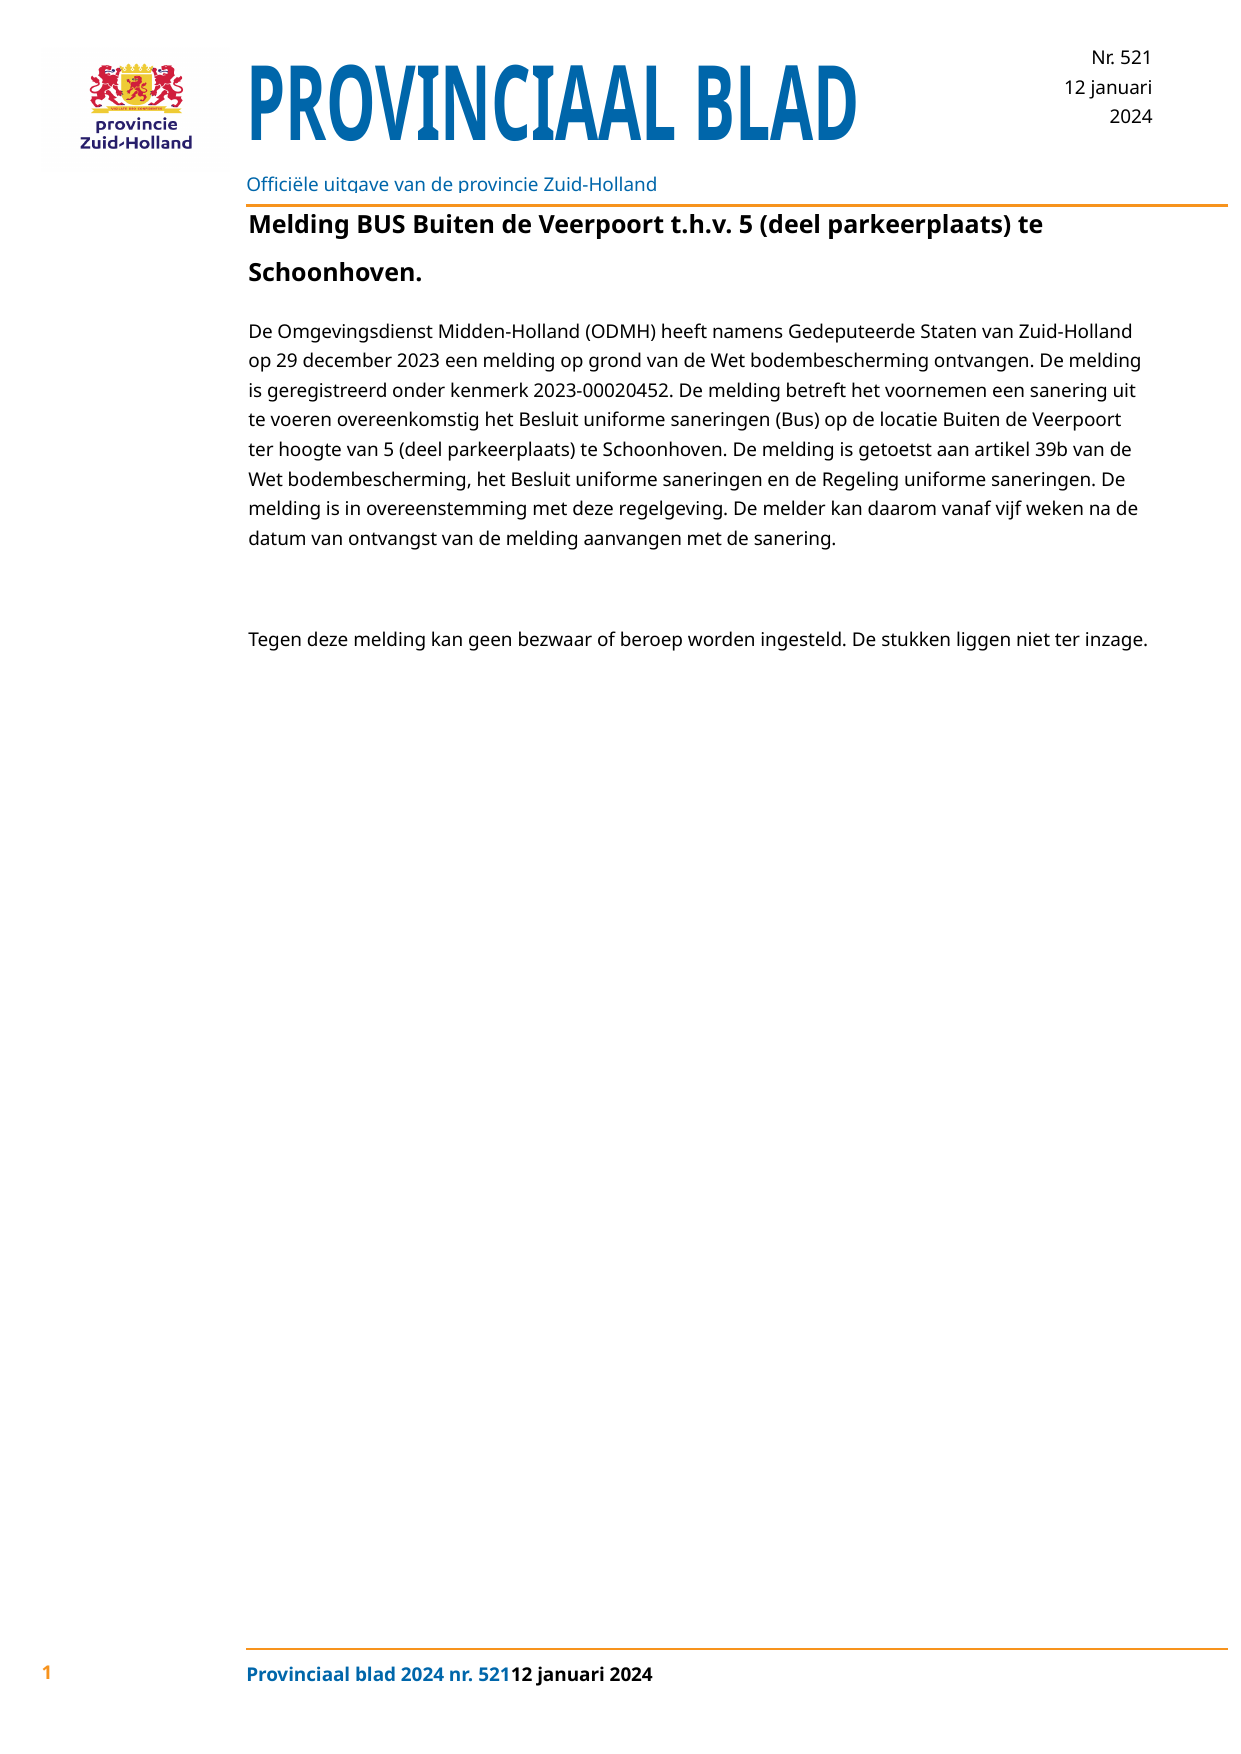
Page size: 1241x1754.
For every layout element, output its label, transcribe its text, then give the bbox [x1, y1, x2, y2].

text De Omgevingsdienst Midden-Holland (ODMH) heeft namens Gedeputeerde Staten van Zuid-Holland op 29 december 2023 een melding op grond van de Wet bodembescherming ontvangen. De melding is geregistreerd onder kenmerk 2023-00020452. De melding betreft het voornemen een sanering uit te voeren overeenkomstig het Besluit uniforme saneringen (Bus) op de locatie Buiten de Veerpoort ter hoogte van 5 (deel parkeerplaats) te Schoonhoven. De melding is getoetst aan artikel 39b van de Wet bodembescherming, het Besluit uniforme saneringen en de Regeling uniforme saneringen. De melding is in overeenstemming met deze regelgeving. De melder kan daarom vanaf vijf weken na de datum van ontvangst van de melding aanvangen met de sanering. [248, 318, 1152, 551]
text Melding BUS Buiten de Veerpoort t.h.v. 5 (deel parkeerplaats) te Schoonhoven. [248, 207, 1152, 288]
text Tegen deze melding kan geen bezwaar of beroep worden ingesteld. De stukken liggen niet ter inzage. [248, 626, 1152, 652]
picture [41, 47, 231, 172]
